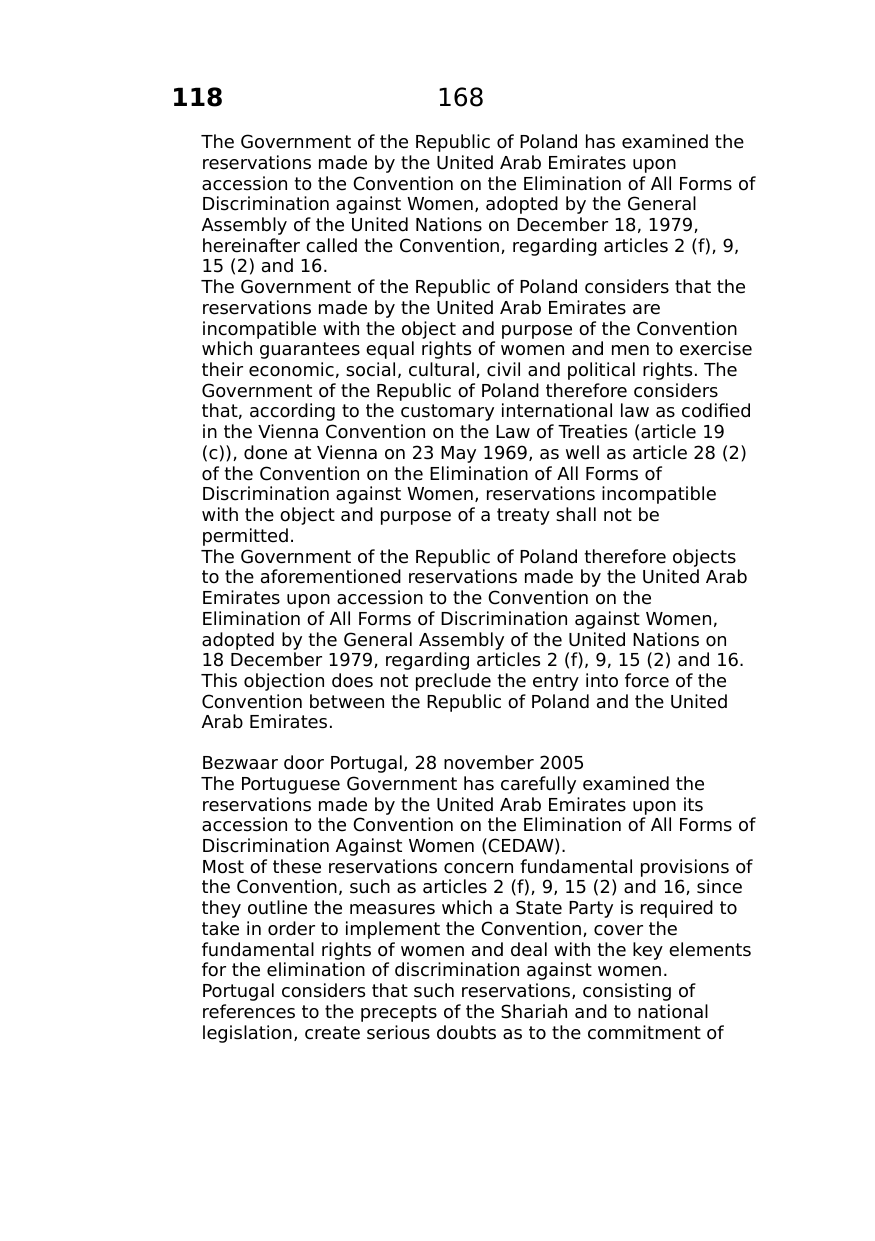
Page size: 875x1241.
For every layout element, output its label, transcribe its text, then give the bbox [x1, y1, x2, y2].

text Portugal considers that such reservations, consisting of references to the precepts of the Shariah and to national legislation, create serious doubts as to the commitment of [201, 981, 756, 1043]
text This objection does not preclude the entry into force of the Convention between the Republic of Poland and the United Arab Emirates. [201, 671, 756, 733]
text The Government of the Republic of Poland therefore objects to the aforementioned reservations made by the United Arab Emirates upon accession to the Convention on the Elimination of All Forms of Discrimination against Women, adopted by the General Assembly of the United Nations on 18 December 1979, regarding articles 2 (f), 9, 15 (2) and 16. [201, 546, 756, 671]
text The Government of the Republic of Poland has examined the reservations made by the United Arab Emirates upon accession to the Convention on the Elimination of All Forms of Discrimination against Women, adopted by the General Assembly of the United Nations on December 18, 1979, hereinafter called the Convention, regarding articles 2 (f), 9, 15 (2) and 16. [201, 132, 756, 277]
text Bezwaar door Portugal, 28 november 2005 [201, 753, 756, 774]
text Most of these reservations concern fundamental provisions of the Convention, such as articles 2 (f), 9, 15 (2) and 16, since they outline the measures which a State Party is required to take in order to implement the Convention, cover the fundamental rights of women and deal with the key elements for the elimination of discrimination against women. [201, 857, 756, 981]
text The Portuguese Government has carefully examined the reservations made by the United Arab Emirates upon its accession to the Convention on the Elimination of All Forms of Discrimination Against Women (CEDAW). [201, 774, 756, 857]
text The Government of the Republic of Poland considers that the reservations made by the United Arab Emirates are incompatible with the object and purpose of the Convention which guarantees equal rights of women and men to exercise their economic, social, cultural, civil and political rights. The Government of the Republic of Poland therefore considers that, according to the customary international law as codified in the Vienna Convention on the Law of Treaties (article 19 (c)), done at Vienna on 23 May 1969, as well as article 28 (2) of the Convention on the Elimination of All Forms of Discrimination against Women, reservations incompatible with the object and purpose of a treaty shall not be permitted. [201, 277, 756, 546]
